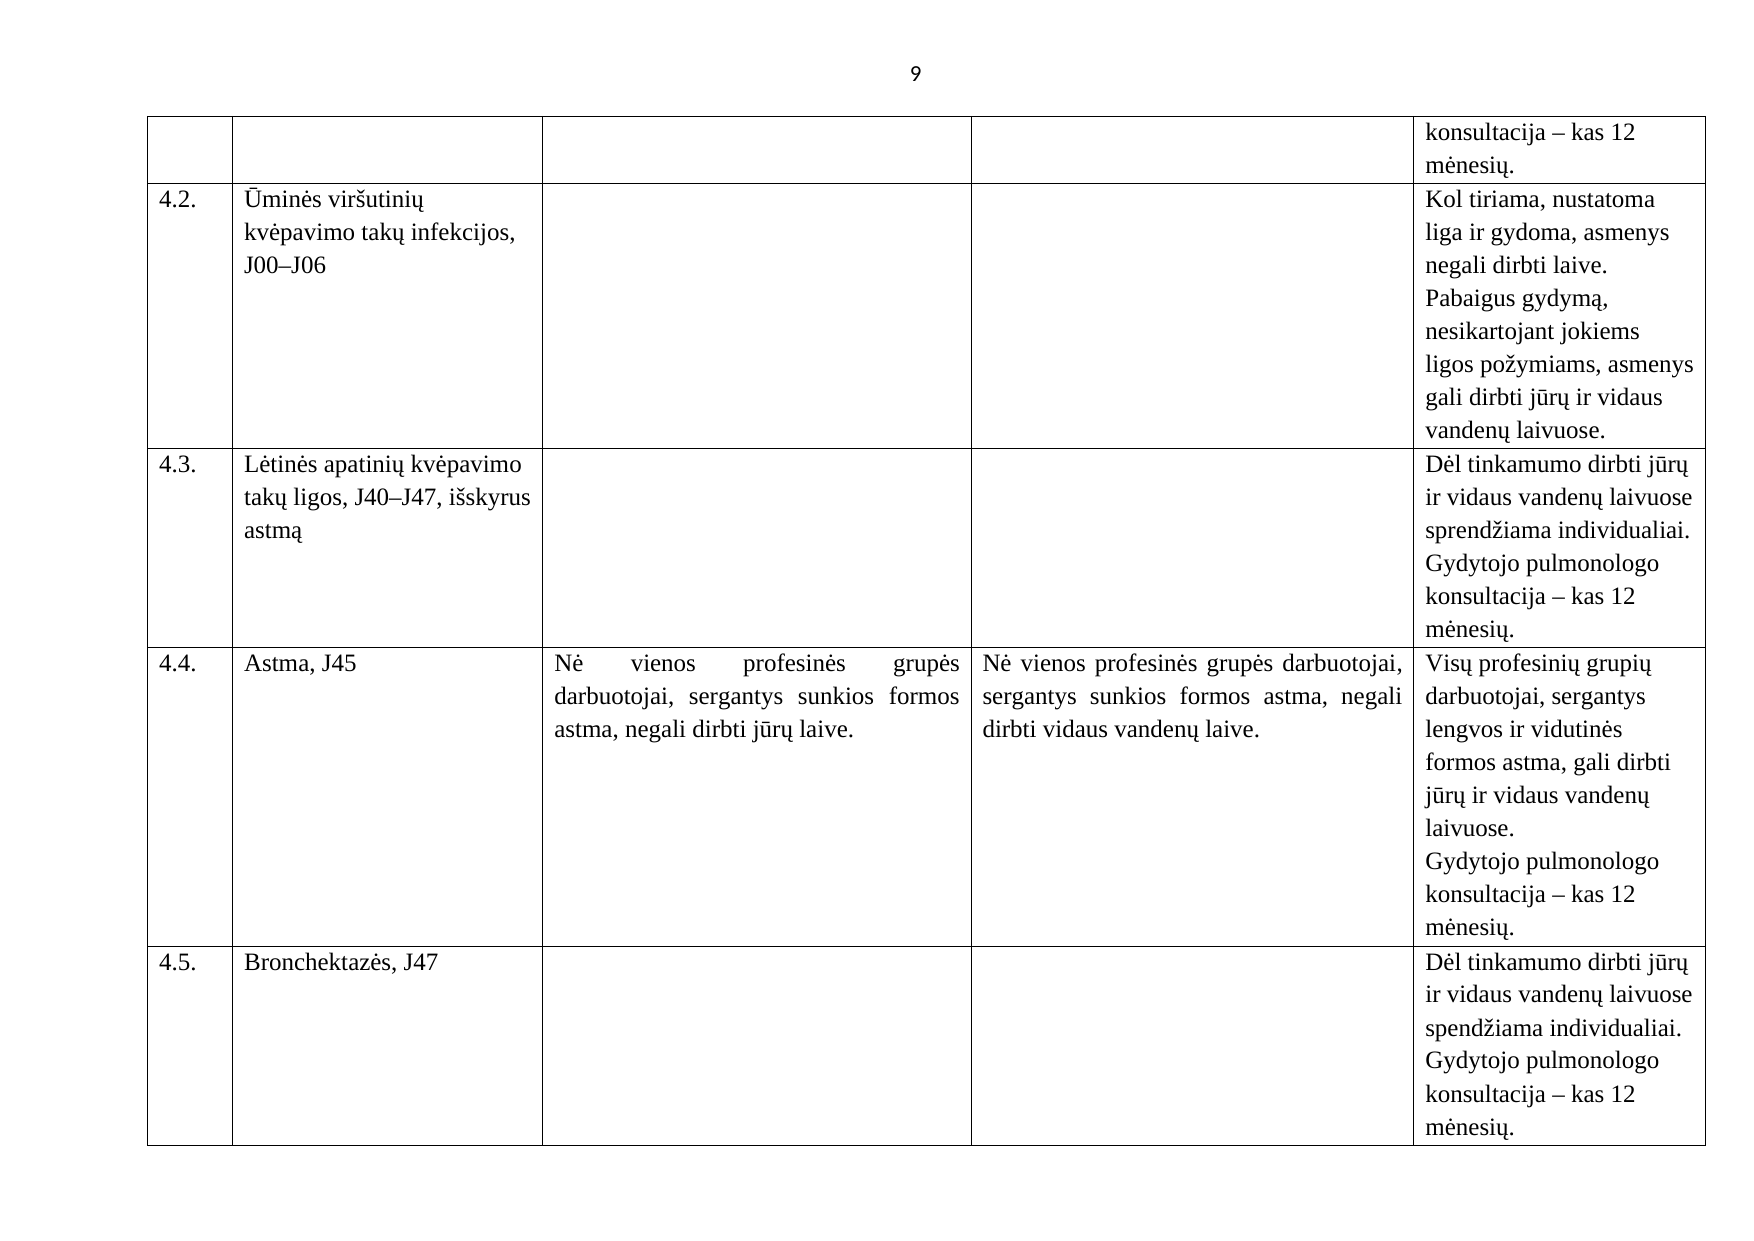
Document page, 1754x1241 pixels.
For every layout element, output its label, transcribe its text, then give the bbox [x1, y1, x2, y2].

table_cell [972, 117, 1413, 183]
table_cell Dėl tinkamumo dirbti jūrų ir vidaus vandenų laivuose sprendžiama individualiai. Gydytojo pulmonologo konsultacija – kas 12 mėnesių. [1414, 449, 1705, 647]
table_cell Visų profesinių grupių darbuotojai, sergantys lengvos ir vidutinės formos astma, gali dirbti jūrų ir vidaus vandenų laivuose. Gydytojo pulmonologo konsultacija – kas 12 mėnesių. [1414, 648, 1705, 946]
table_cell [543, 947, 971, 1145]
table_cell [972, 947, 1413, 1145]
table_cell [972, 449, 1413, 647]
table_cell [543, 117, 971, 183]
table_cell [972, 184, 1413, 448]
table_cell [543, 449, 971, 647]
table_cell Dėl tinkamumo dirbti jūrų ir vidaus vandenų laivuose spendžiama individualiai. Gydytojo pulmonologo konsultacija – kas 12 mėnesių. [1414, 947, 1705, 1145]
table_cell 4.4. [148, 648, 232, 946]
table_cell 4.3. [148, 449, 232, 647]
table_cell Kol tiriama, nustatoma liga ir gydoma, asmenys negali dirbti laive. Pabaigus gydymą, nesikartojant jokiems ligos požymiams, asmenys gali dirbti jūrų ir vidaus vandenų laivuose. [1414, 184, 1705, 448]
table_cell [543, 184, 971, 448]
table_cell Bronchektazės, J47 [233, 947, 542, 1145]
table_cell Astma, J45 [233, 648, 542, 946]
table_cell [233, 117, 542, 183]
table_cell 4.5. [148, 947, 232, 1145]
table_cell Ūminės viršutinių kvėpavimo takų infekcijos, J00–J06 [233, 184, 542, 448]
table_cell Lėtinės apatinių kvėpavimo takų ligos, J40–J47, išskyrus astmą [233, 449, 542, 647]
table_cell 4.2. [148, 184, 232, 448]
table_cell konsultacija – kas 12 mėnesių. [1414, 117, 1705, 183]
table_cell Nė vienos profesinės grupės darbuotojai, sergantys sunkios formos astma, negali dirbti vidaus vandenų laive. [972, 648, 1413, 946]
table_cell Nė vienos profesinės grupės darbuotojai, sergantys sunkios formos astma, negali dirbti jūrų laive. [543, 648, 971, 946]
table_cell [148, 117, 232, 183]
